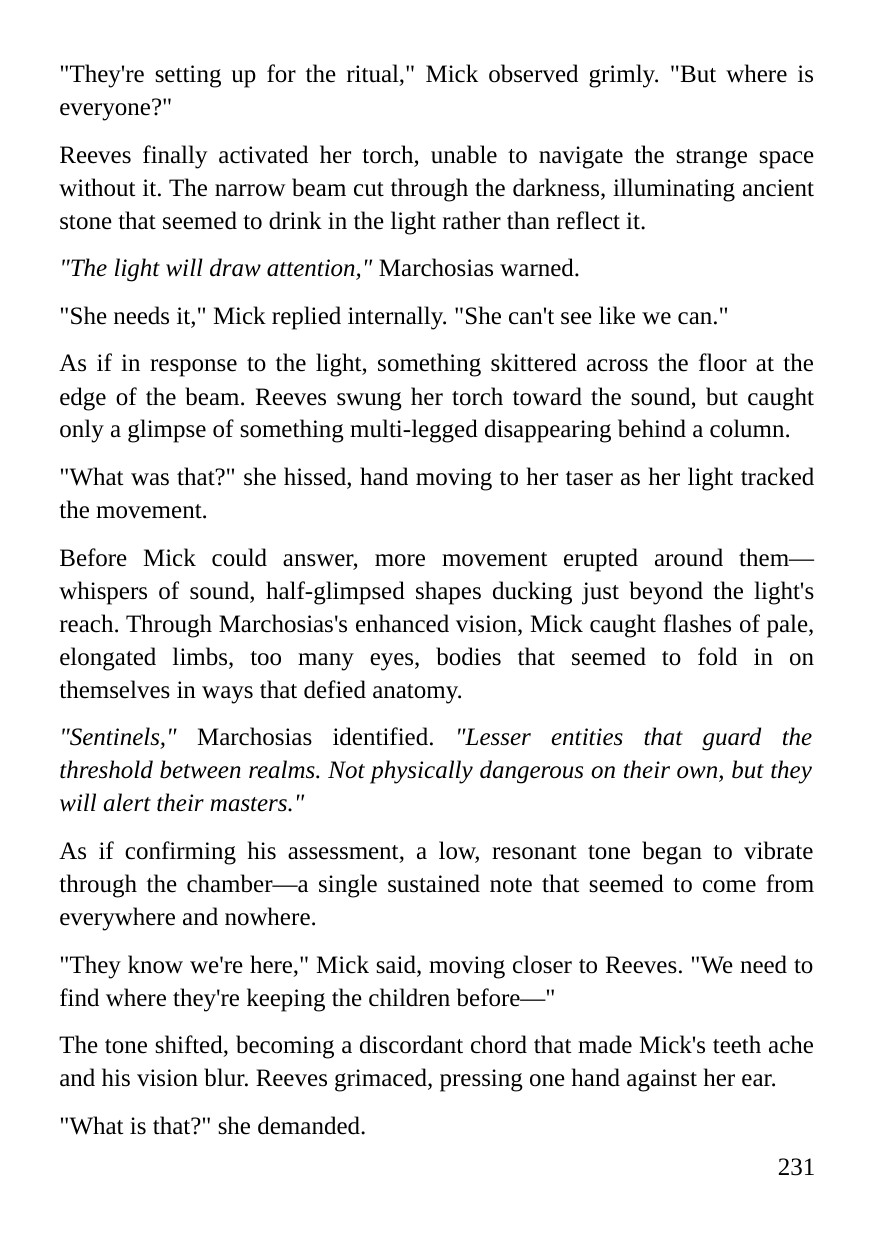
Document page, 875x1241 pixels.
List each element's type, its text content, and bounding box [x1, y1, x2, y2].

text "What was that?" she hissed, hand moving to her taser as her light tracked the movement. [59, 462, 815, 524]
text "She needs it," Mick replied internally. "She can't see like we can." [59, 301, 815, 330]
text "Sentinels," Marchosias identified. "Lesser entities that guard the threshold between realms. Not physically dangerous on their own, but they will alert their masters." [59, 722, 815, 817]
text As if in response to the light, something skittered across the floor at the edge of the beam. Reeves swung her torch toward the sound, but caught only a glimpse of something multi-legged disappearing behind a column. [59, 348, 815, 443]
text "They know we're here," Mick said, moving closer to Reeves. "We need to find where they're keeping the children before—" [59, 950, 815, 1012]
text "What is that?" she demanded. [59, 1111, 815, 1140]
text As if confirming his assessment, a low, resonant tone began to vibrate through the chamber—a single sustained note that seemed to come from everywhere and nowhere. [59, 836, 815, 931]
text Reeves finally activated her torch, unable to navigate the strange space without it. The narrow beam cut through the darkness, illuminating ancient stone that seemed to drink in the light rather than reflect it. [59, 140, 815, 234]
text Before Mick could answer, more movement erupted around them—whispers of sound, half-glimpsed shapes ducking just beyond the light's reach. Through Marchosias's enhanced vision, Mick caught flashes of pale, elongated limbs, too many eyes, bodies that seemed to fold in on themselves in ways that defied anatomy. [59, 543, 815, 704]
text "They're setting up for the ritual," Mick observed grimly. "But where is everyone?" [59, 59, 815, 121]
text "The light will draw attention," Marchosias warned. [59, 253, 815, 282]
text The tone shifted, becoming a discordant chord that made Mick's teeth ache and his vision blur. Reeves grimaced, pressing one hand against her ear. [59, 1030, 815, 1092]
